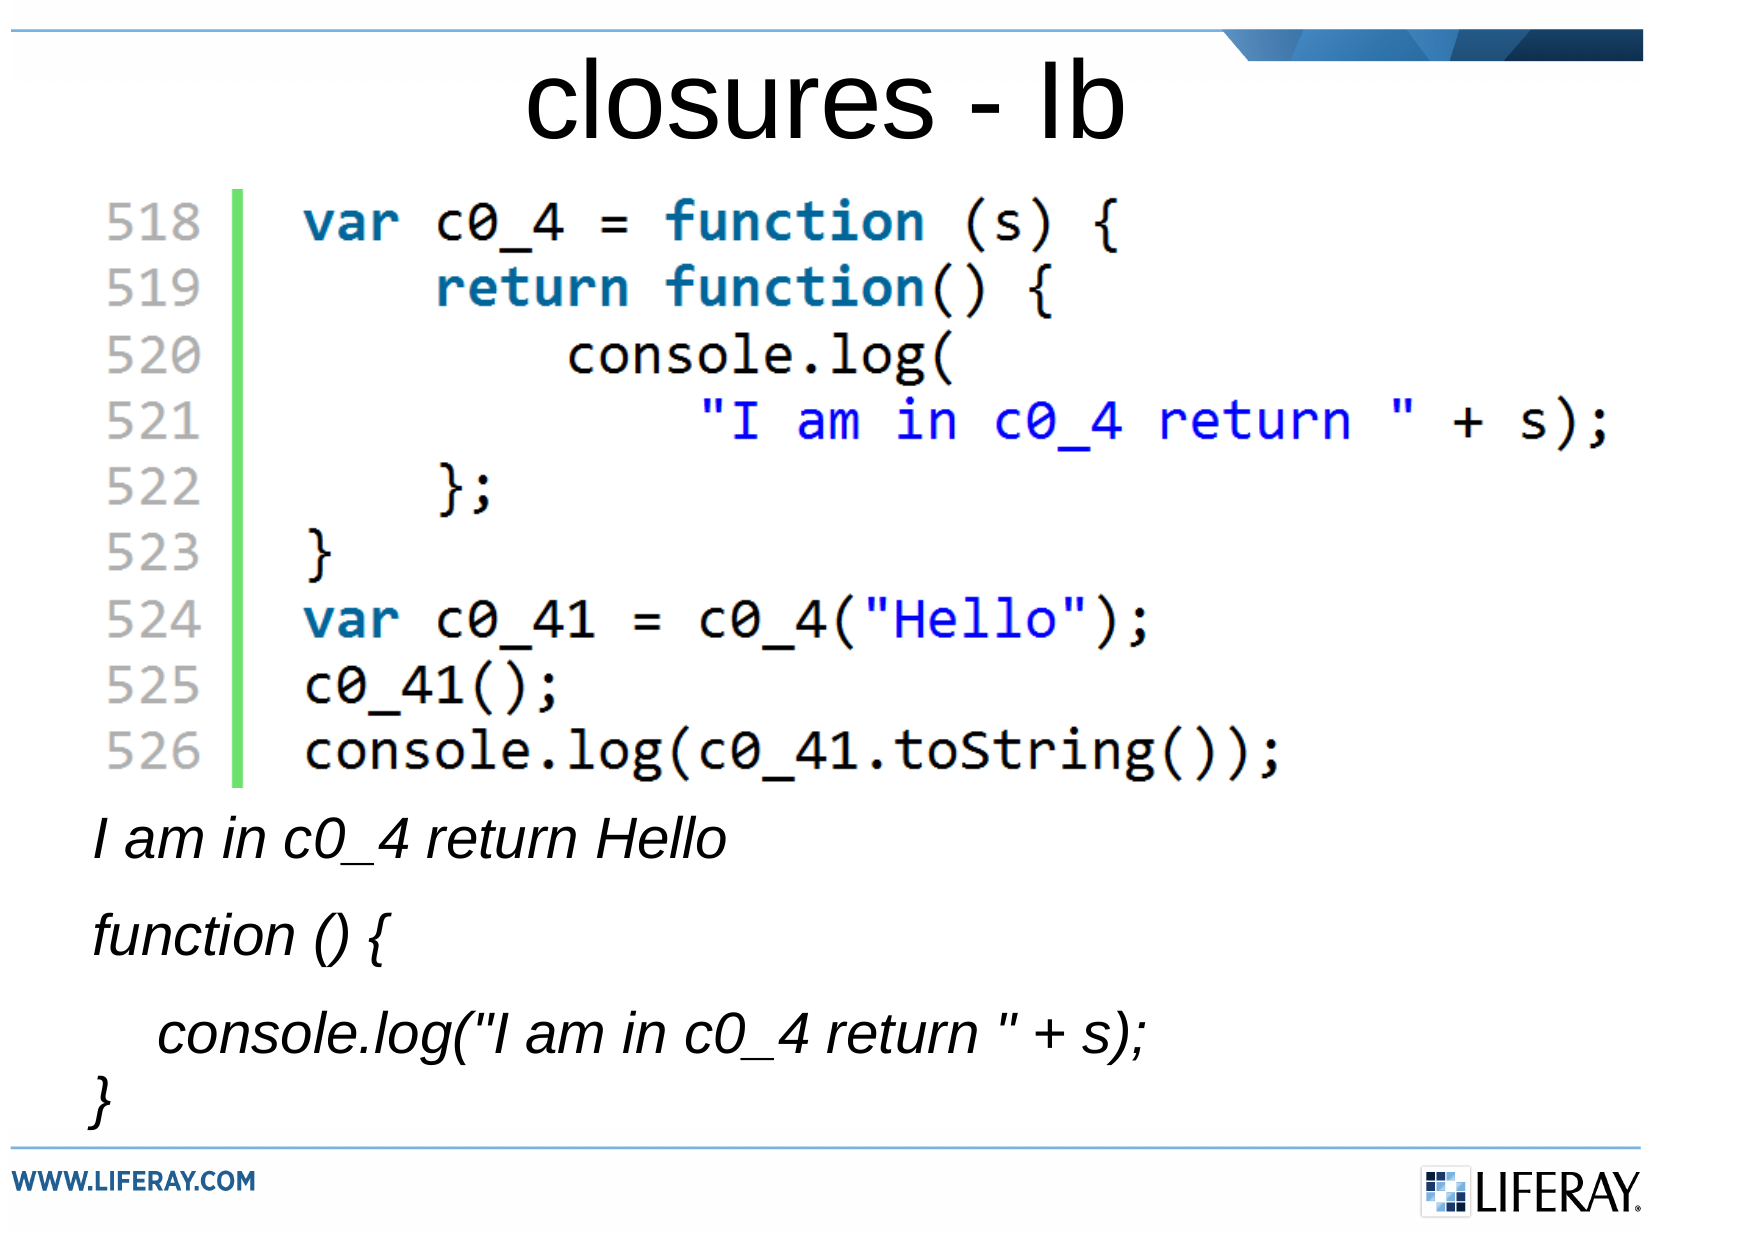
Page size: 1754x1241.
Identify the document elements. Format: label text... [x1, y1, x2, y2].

text_box I am in c0_4 return Hello function () { console.log("I am in c0_4 return " + s); } [77, 798, 1653, 1137]
picture [9, 1124, 1642, 1234]
picture [11, 0, 1644, 84]
picture [90, 189, 1613, 788]
title closures - Ib [82, 37, 1571, 162]
